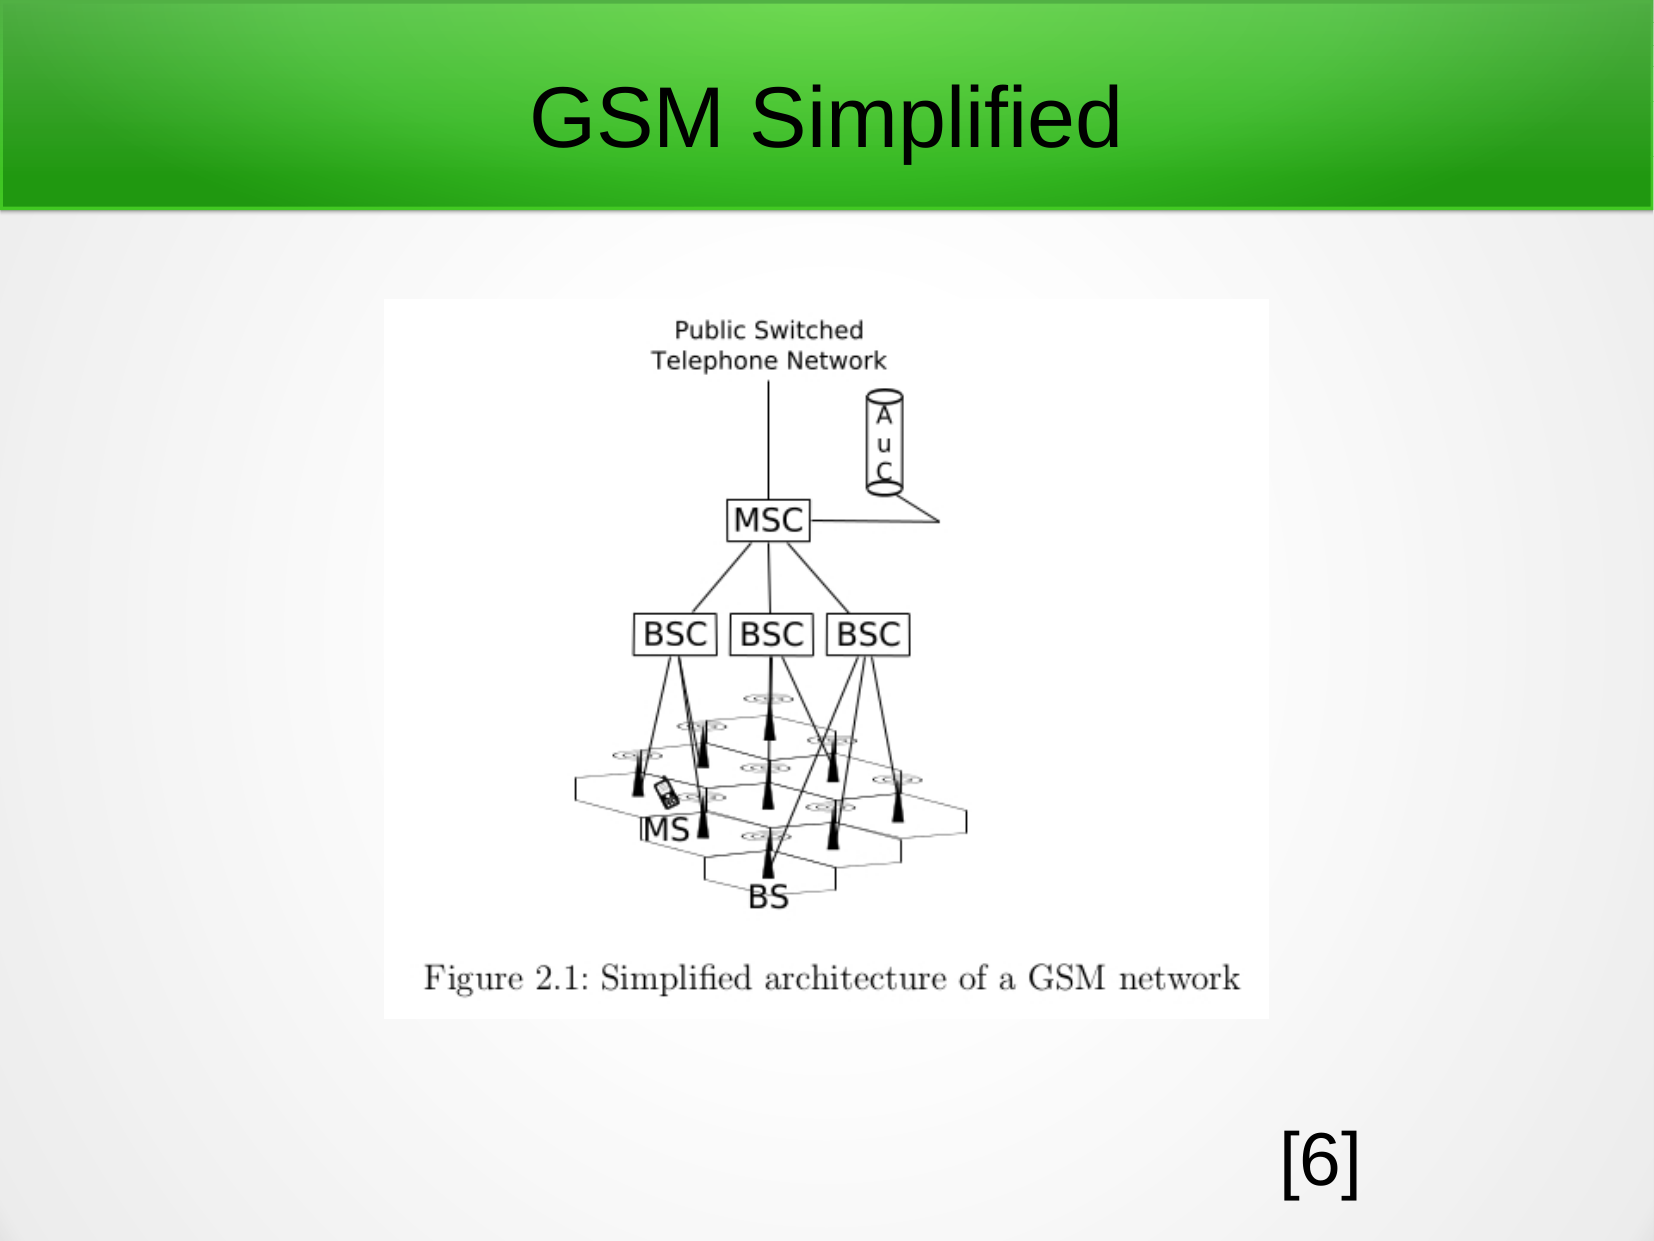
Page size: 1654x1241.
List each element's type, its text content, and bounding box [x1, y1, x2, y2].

text_box [6] [1140, 1110, 1426, 1209]
picture [384, 299, 1269, 1019]
title GSM Simplified [82, 47, 1571, 189]
